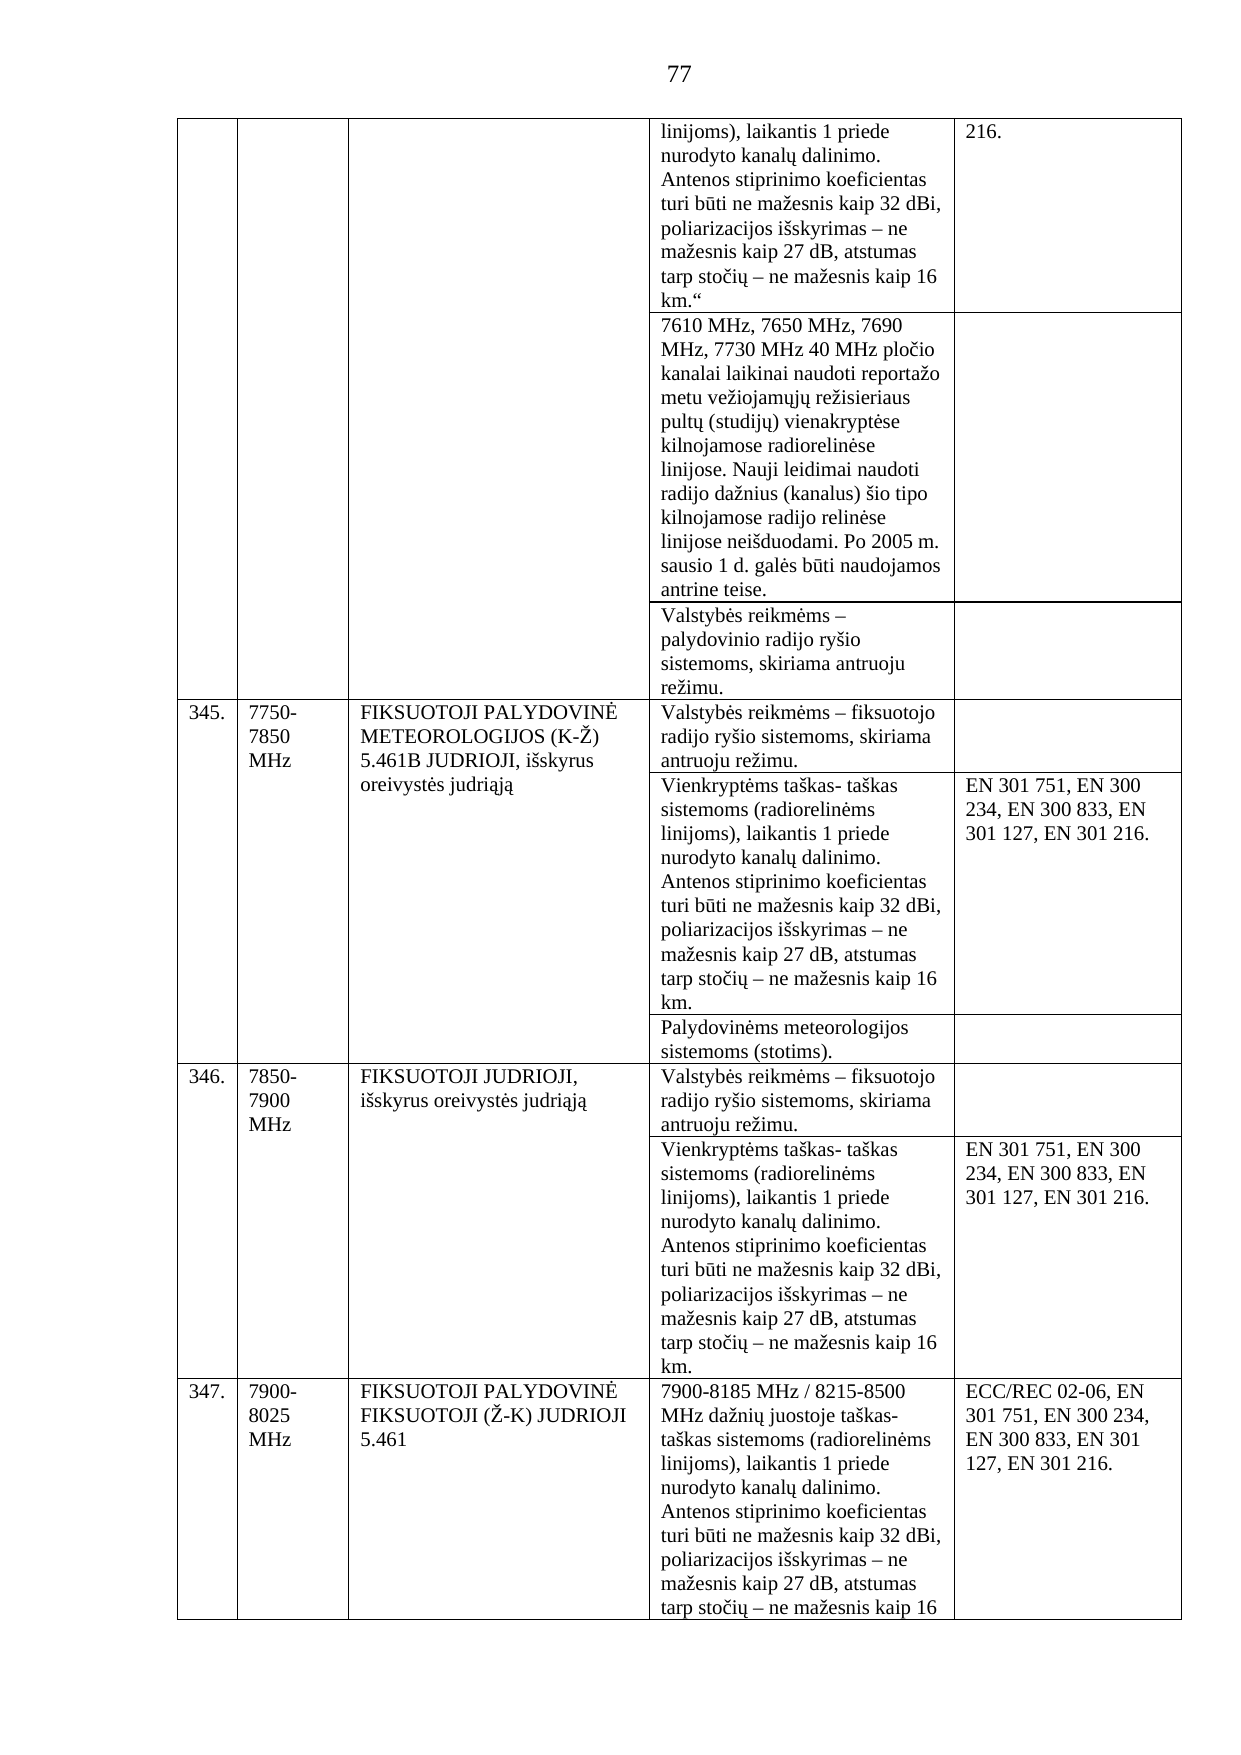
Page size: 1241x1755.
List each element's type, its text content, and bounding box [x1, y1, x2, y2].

table_cell 7900-8025 MHz [238, 1379, 348, 1619]
table_cell 7750-7850 MHz [238, 700, 348, 1063]
table_cell Vienkryptėms taškas- taškas sistemoms (radiorelinėms linijoms), laikantis 1 priede nurodyto kanalų dalinimo. Antenos stiprinimo koeficientas turi būti ne mažesnis kaip 32 dBi, poliarizacijos išskyrimas – ne mažesnis kaip 27 dB, atstumas tarp stočių – ne mažesnis kaip 16 km. [650, 1137, 954, 1378]
table_cell [955, 700, 1181, 772]
table_cell EN 301 751, EN 300 234, EN 300 833, EN 301 127, EN 301 216. [955, 1137, 1181, 1378]
table_cell linijoms), laikantis 1 priede nurodyto kanalų dalinimo. Antenos stiprinimo koeficientas turi būti ne mažesnis kaip 32 dBi, poliarizacijos išskyrimas – ne mažesnis kaip 27 dB, atstumas tarp stočių – ne mažesnis kaip 16 km.“ [650, 119, 954, 312]
table_cell 7610 MHz, 7650 MHz, 7690 MHz, 7730 MHz 40 MHz pločio kanalai laikinai naudoti reportažo metu vežiojamųjų režisieriaus pultų (studijų) vienakryptėse kilnojamose radiorelinėse linijose. Nauji leidimai naudoti radijo dažnius (kanalus) šio tipo kilnojamose radijo relinėse linijose neišduodami. Po 2005 m. sausio 1 d. galės būti naudojamos antrine teise. [650, 313, 954, 601]
table_cell 346. [178, 1064, 237, 1378]
table_cell [178, 119, 237, 699]
table_cell FIKSUOTOJI PALYDOVINĖ METEOROLOGIJOS (K-Ž) 5.461B JUDRIOJI, išskyrus oreivystės judriąją [349, 700, 649, 1063]
table_cell Valstybės reikmėms – fiksuotojo radijo ryšio sistemoms, skiriama antruoju režimu. [650, 1064, 954, 1136]
table_cell ECC/REC 02-06, EN 301 751, EN 300 234, EN 300 833, EN 301 127, EN 301 216. [955, 1379, 1181, 1619]
table_cell 216. [955, 119, 1181, 312]
table_cell [955, 603, 1181, 699]
table_cell Valstybės reikmėms – fiksuotojo radijo ryšio sistemoms, skiriama antruoju režimu. [650, 700, 954, 772]
table_cell FIKSUOTOJI PALYDOVINĖ FIKSUOTOJI (Ž-K) JUDRIOJI 5.461 [349, 1379, 649, 1619]
table_cell FIKSUOTOJI JUDRIOJI, išskyrus oreivystės judriąją [349, 1064, 649, 1378]
table_cell Vienkryptėms taškas- taškas sistemoms (radiorelinėms linijoms), laikantis 1 priede nurodyto kanalų dalinimo. Antenos stiprinimo koeficientas turi būti ne mažesnis kaip 32 dBi, poliarizacijos išskyrimas – ne mažesnis kaip 27 dB, atstumas tarp stočių – ne mažesnis kaip 16 km. [650, 773, 954, 1014]
table_cell 347. [178, 1379, 237, 1619]
table_cell [955, 1015, 1181, 1063]
table_cell Valstybės reikmėms – palydovinio radijo ryšio sistemoms, skiriama antruoju režimu. [650, 603, 954, 699]
table_cell 345. [178, 700, 237, 1063]
table_cell [238, 119, 348, 699]
table_cell [955, 313, 1181, 601]
table_cell EN 301 751, EN 300 234, EN 300 833, EN 301 127, EN 301 216. [955, 773, 1181, 1014]
table_cell Palydovinėms meteorologijos sistemoms (stotims). [650, 1015, 954, 1063]
table_cell [955, 1064, 1181, 1136]
table_cell [349, 119, 649, 699]
table_cell 7850-7900 MHz [238, 1064, 348, 1378]
table_cell 7900-8185 MHz / 8215-8500 MHz dažnių juostoje taškas- taškas sistemoms (radiorelinėms linijoms), laikantis 1 priede nurodyto kanalų dalinimo. Antenos stiprinimo koeficientas turi būti ne mažesnis kaip 32 dBi, poliarizacijos išskyrimas – ne mažesnis kaip 27 dB, atstumas tarp stočių – ne mažesnis kaip 16 [650, 1379, 954, 1619]
